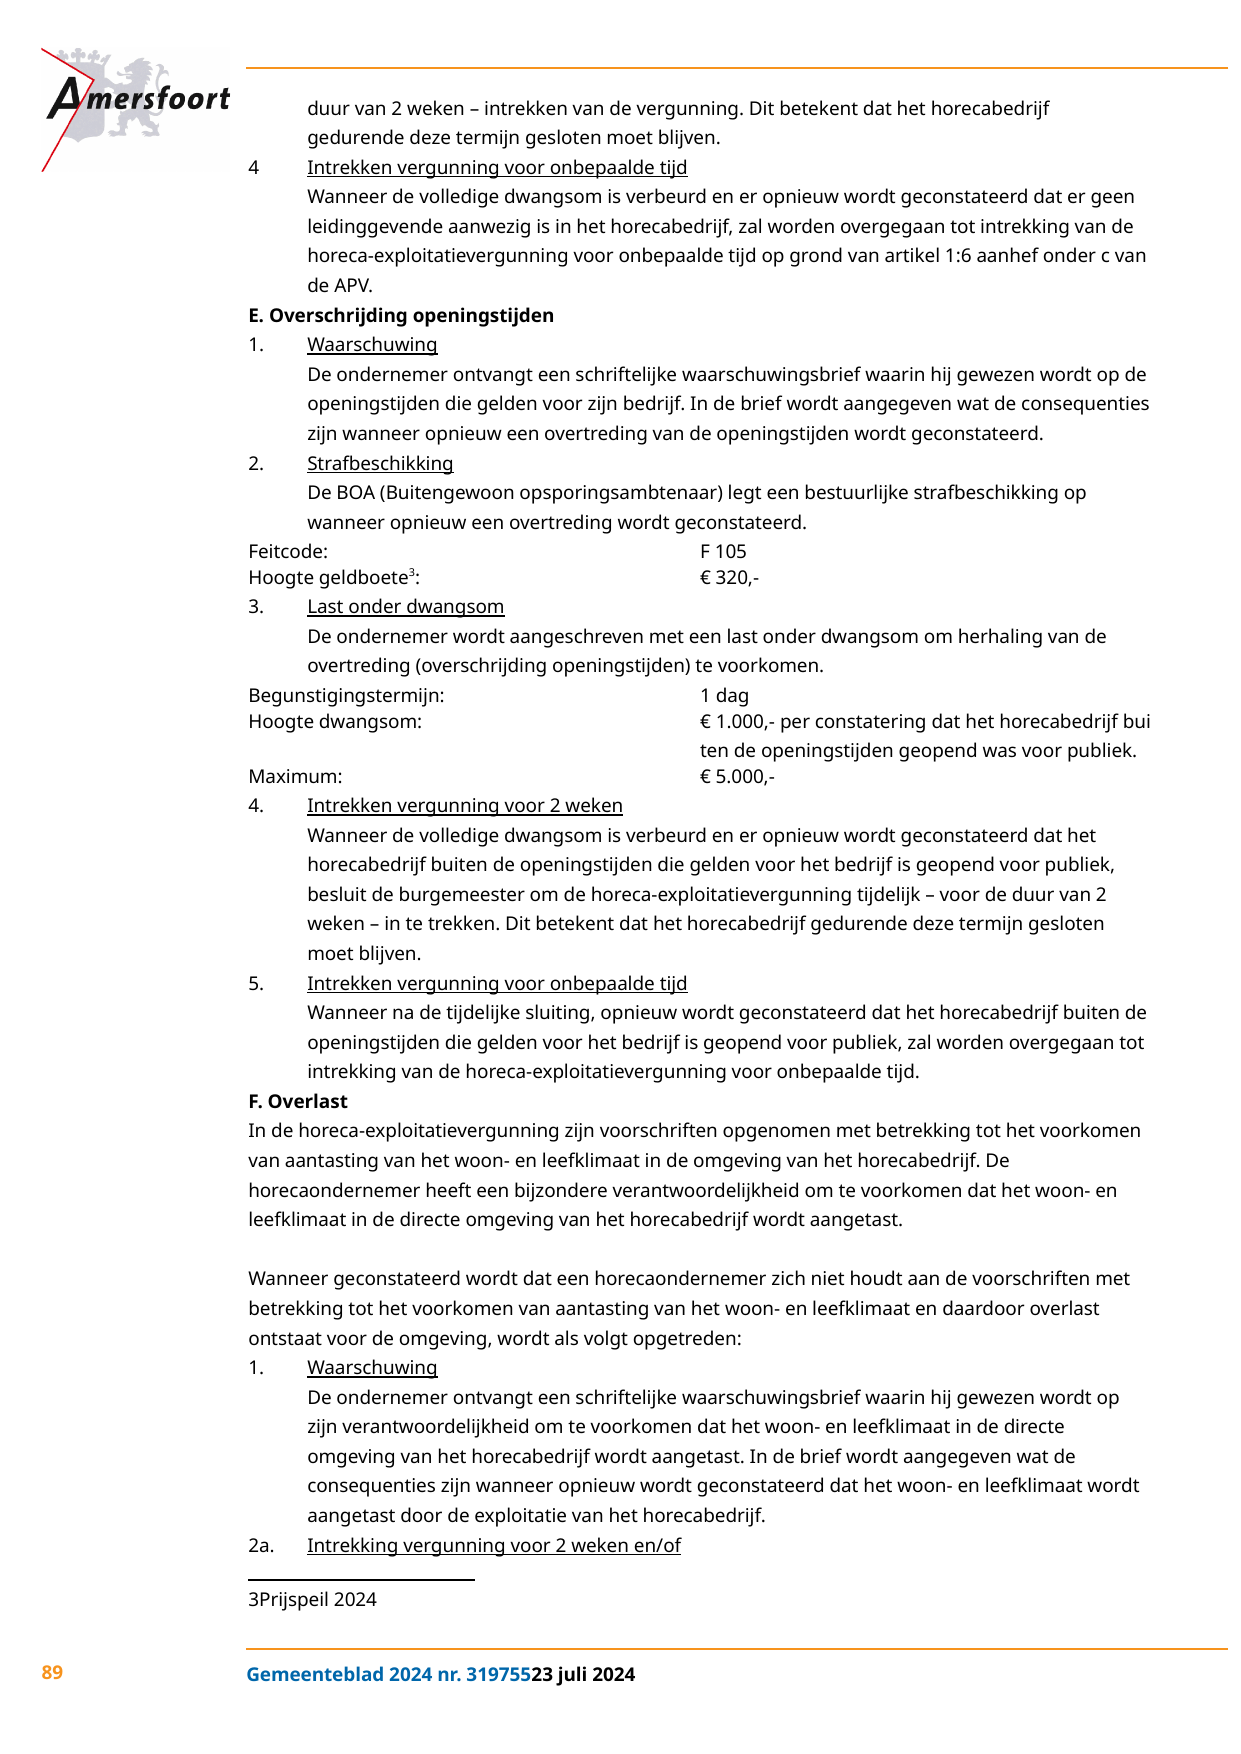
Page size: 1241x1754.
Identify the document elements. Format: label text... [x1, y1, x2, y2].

list Intrekken vergunning voor onbepaalde tijd [248, 970, 1152, 995]
table_cell Maximum: [248, 763, 700, 789]
text Wanneer geconstateerd wordt dat een horecaondernemer zich niet houdt aan de voorschriften met betrekking tot het voorkomen van aantasting van het woon- en leefklimaat en daardoor overlast ontstaat voor de omgeving, wordt als volgt opgetreden: [248, 1266, 1152, 1350]
list Wanneer de volledige dwangsom is verbeurd en er opnieuw wordt geconstateerd dat er geen leidinggevende aanwezig is in het horecabedrijf, zal worden overgegaan tot intrekking van de horeca-exploitatievergunning voor onbepaalde tijd op grond van artikel 1:6 aanhef onder c van de APV. [248, 183, 1152, 298]
list De ondernemer ontvangt een schriftelijke waarschuwingsbrief waarin hij gewezen wordt op zijn verantwoordelijkheid om te voorkomen dat het woon- en leefklimaat in de directe omgeving van het horecabedrijf wordt aangetast. In de brief wordt aangegeven wat de consequenties zijn wanneer opnieuw wordt geconstateerd dat het woon- en leefklimaat wordt aangetast door de exploitatie van het horecabedrijf. [248, 1384, 1152, 1528]
list Intrekking vergunning voor 2 weken en/of [248, 1532, 1152, 1557]
list Strafbeschikking [248, 450, 1152, 476]
list De ondernemer ontvangt een schriftelijke waarschuwingsbrief waarin hij gewezen wordt op de openingstijden die gelden voor zijn bedrijf. In de brief wordt aangegeven wat de consequenties zijn wanneer opnieuw een overtreding van de openingstijden wordt geconstateerd. [248, 361, 1152, 446]
table_header 1 dag [700, 682, 1152, 708]
table_cell Hoogte dwangsom: [248, 708, 700, 763]
text In de horeca-exploitatievergunning zijn voorschriften opgenomen met betrekking tot het voorkomen van aantasting van het woon- en leefklimaat in de omgeving van het horecabedrijf. De horecaondernemer heeft een bijzondere verantwoordelijkheid om te voorkomen dat het woon- en leefklimaat in de directe omgeving van het horecabedrijf wordt aangetast. [248, 1118, 1152, 1232]
table_header Feitcode: [248, 539, 700, 564]
table_cell € 1.000,- per constatering dat het horecabedrijf buiten de openingstijden geopend was voor publiek. [700, 708, 1152, 763]
table_header Begunstigingstermijn: [248, 682, 700, 708]
table_header F 105 [700, 539, 1152, 564]
list Last onder dwangsom [248, 593, 1152, 619]
text F. Overlast [248, 1088, 1152, 1114]
text E. Overschrijding openingstijden [248, 302, 1152, 328]
list Waarschuwing [248, 1354, 1152, 1380]
list Intrekken vergunning voor 2 weken [248, 792, 1152, 818]
table_cell € 5.000,- [700, 763, 1152, 789]
list Wanneer de volledige dwangsom is verbeurd en er opnieuw wordt geconstateerd dat het horecabedrijf buiten de openingstijden die gelden voor het bedrijf is geopend voor publiek, besluit de burgemeester om de horeca-exploitatievergunning tijdelijk – voor de duur van 2 weken – in te trekken. Dit betekent dat het horecabedrijf gedurende deze termijn gesloten moet blijven. [248, 822, 1152, 966]
list De BOA (Buitengewoon opsporingsambtenaar) legt een bestuurlijke strafbeschikking op wanneer opnieuw een overtreding wordt geconstateerd. [248, 479, 1152, 535]
list Waarschuwing [248, 331, 1152, 357]
list duur van 2 weken – intrekken van de vergunning. Dit betekent dat het horecabedrijf gedurende deze termijn gesloten moet blijven. [248, 95, 1152, 150]
list De ondernemer wordt aangeschreven met een last onder dwangsom om herhaling van de overtreding (overschrijding openingstijden) te voorkomen. [248, 623, 1152, 678]
list Wanneer na de tijdelijke sluiting, opnieuw wordt geconstateerd dat het horecabedrijf buiten de openingstijden die gelden voor het bedrijf is geopend voor publiek, zal worden overgegaan tot intrekking van de horeca-exploitatievergunning voor onbepaalde tijd. [248, 999, 1152, 1084]
picture [41, 47, 231, 172]
list Intrekken vergunning voor onbepaalde tijd [248, 154, 1152, 180]
table_cell Hoogte geldboete: [248, 564, 700, 590]
table_cell € 320,- [700, 564, 1152, 590]
